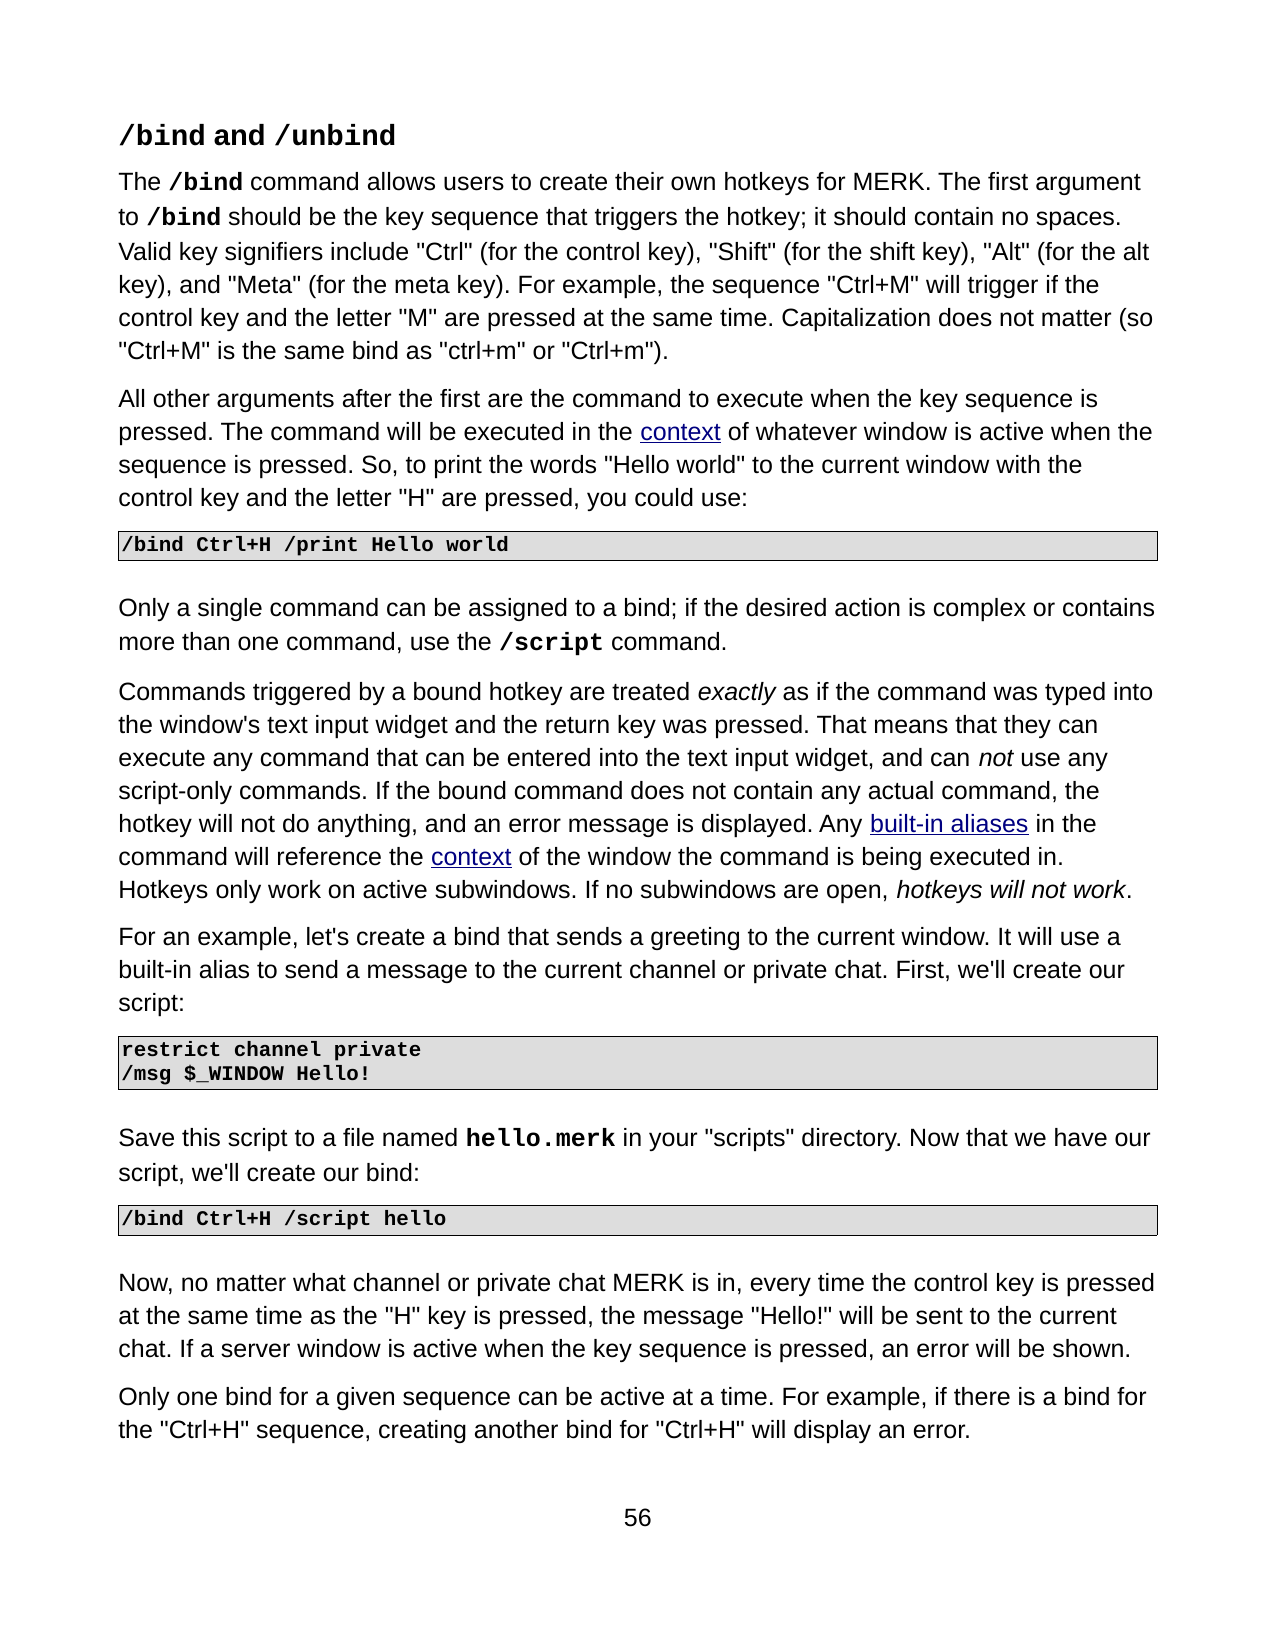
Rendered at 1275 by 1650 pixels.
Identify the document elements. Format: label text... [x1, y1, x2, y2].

text Commands triggered by a bound hotkey are treated exactly as if the command was typed into the window's text input widget and the return key was pressed. That means that they can execute any command that can be entered into the text input widget, and can not use any script-only commands. If the bound command does not contain any actual command, the hotkey will not do anything, and an error message is displayed. Any built-in aliases in the command will reference the context of the window the command is being executed in. Hotkeys only work on active subwindows. If no subwindows are open, hotkeys will not work. [118, 677, 1157, 903]
text Now, no matter what channel or private chat MERK is in, every time the control key is pressed at the same time as the "H" key is pressed, the message "Hello!" will be sent to the current chat. If a server window is active when the key sequence is pressed, an error will be shown. [118, 1236, 1157, 1363]
table_header restrict channel private /msg $_WINDOW Hello! [119, 1037, 1157, 1089]
text For an example, let's create a bind that sends a greeting to the current window. It will use a built-in alias to send a message to the current channel or private chat. First, we'll create our script: [118, 922, 1157, 1017]
table_header /bind Ctrl+H /script hello [119, 1206, 1157, 1235]
text The /bind command allows users to create their own hotkeys for MERK. The first argument to /bind should be the key sequence that triggers the hotkey; it should contain no spaces. Valid key signifiers include "Ctrl" (for the control key), "Shift" (for the shift key), "Alt" (for the alt key), and "Meta" (for the meta key). For example, the sequence "Ctrl+M" will trigger if the control key and the letter "M" are pressed at the same time. Capitalization does not matter (so "Ctrl+M" is the same bind as "ctrl+m" or "Ctrl+m"). [118, 167, 1157, 365]
table_header /bind Ctrl+H /print Hello world [119, 532, 1157, 560]
text Only a single command can be assigned to a bind; if the desired action is complex or contains more than one command, use the /script command. [118, 561, 1157, 657]
text Only one bind for a given sequence can be active at a time. For example, if there is a bind for the "Ctrl+H" sequence, creating another bind for "Ctrl+H" will display an error. [118, 1382, 1157, 1444]
text Save this script to a file named hello.merk in your "scripts" directory. Now that we have our script, we'll create our bind: [118, 1090, 1157, 1186]
text All other arguments after the first are the command to execute when the key sequence is pressed. The command will be executed in the context of whatever window is active when the sequence is pressed. So, to print the words "Hello world" to the current window with the control key and the letter "H" are pressed, you could use: [118, 384, 1157, 512]
subtitle /bind and /unbind [118, 118, 1157, 154]
